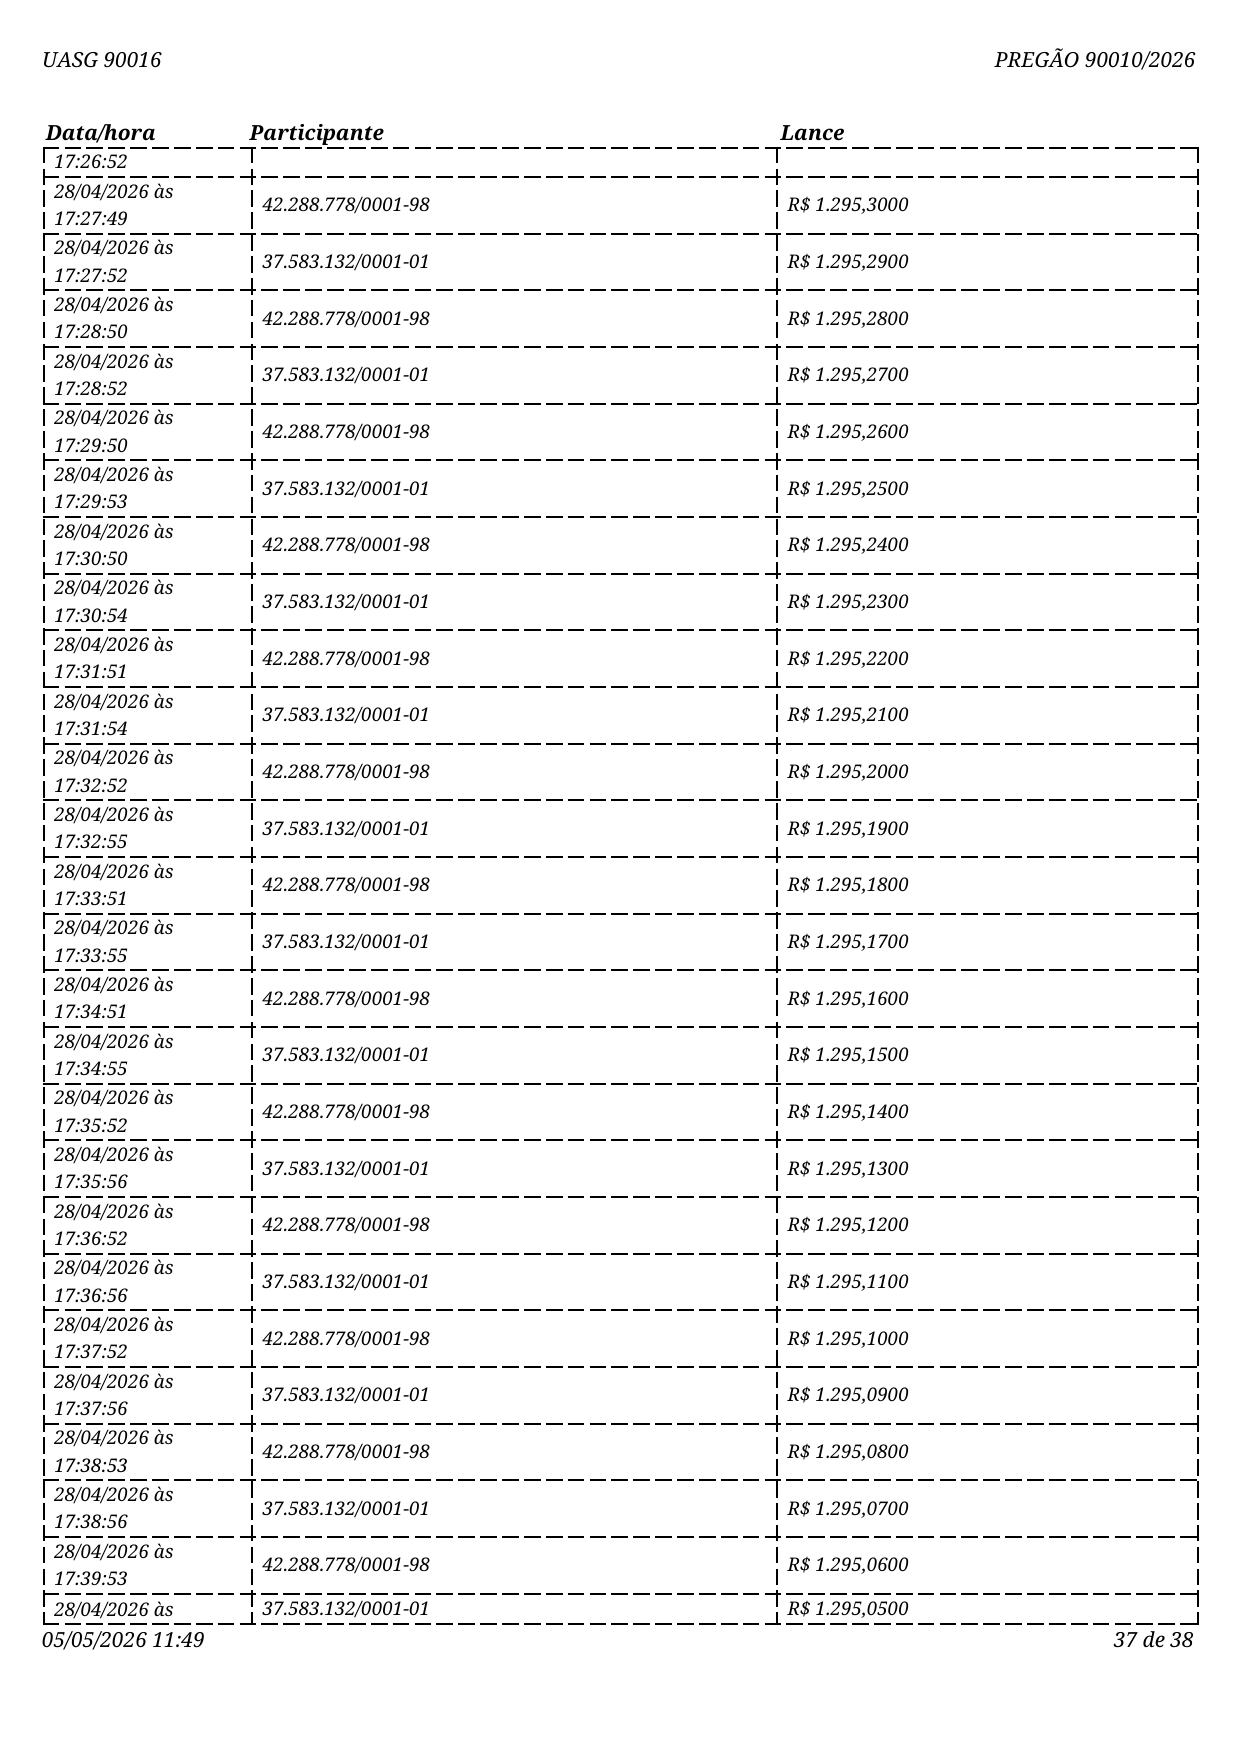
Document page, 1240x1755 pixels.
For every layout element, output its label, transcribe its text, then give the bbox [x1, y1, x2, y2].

table_cell 28/04/2026 às 17:28:50 [44, 289, 252, 346]
table_cell R$ 1.295,0800 [777, 1423, 1198, 1479]
table_cell R$ 1.295,1600 [777, 969, 1198, 1026]
table_cell R$ 1.295,1700 [777, 913, 1198, 969]
table_cell 37.583.132/0001-01 [252, 573, 777, 629]
table_cell [252, 147, 777, 176]
table_cell [777, 147, 1198, 176]
table_cell R$ 1.295,0900 [777, 1366, 1198, 1423]
table_cell 42.288.778/0001-98 [252, 403, 777, 459]
table_cell R$ 1.295,2300 [777, 573, 1198, 629]
table_cell 42.288.778/0001-98 [252, 1196, 777, 1253]
table_cell R$ 1.295,2400 [777, 516, 1198, 573]
table_cell R$ 1.295,2000 [777, 743, 1198, 799]
table_cell 42.288.778/0001-98 [252, 1536, 777, 1593]
table_cell 28/04/2026 às 17:34:51 [44, 969, 252, 1026]
table_cell 42.288.778/0001-98 [252, 289, 777, 346]
table_cell 42.288.778/0001-98 [252, 516, 777, 573]
table_cell R$ 1.295,1900 [777, 799, 1198, 856]
table_cell R$ 1.295,2200 [777, 629, 1198, 686]
table_cell 28/04/2026 às 17:39:53 [44, 1536, 252, 1593]
table_cell 37.583.132/0001-01 [252, 1479, 777, 1536]
table_cell 28/04/2026 às 17:31:51 [44, 629, 252, 686]
table_cell 28/04/2026 às 17:35:52 [44, 1083, 252, 1139]
table_cell 28/04/2026 às 17:31:54 [44, 686, 252, 743]
table_cell 42.288.778/0001-98 [252, 1423, 777, 1479]
table_cell 28/04/2026 às 17:37:56 [44, 1366, 252, 1423]
table_cell 42.288.778/0001-98 [252, 743, 777, 799]
table_cell 37.583.132/0001-01 [252, 913, 777, 969]
table_cell 28/04/2026 às 17:28:52 [44, 346, 252, 403]
table_cell 28/04/2026 às 17:33:51 [44, 856, 252, 913]
table_cell R$ 1.295,3000 [777, 176, 1198, 233]
table_cell R$ 1.295,0600 [777, 1536, 1198, 1593]
table_cell 37.583.132/0001-01 [252, 799, 777, 856]
table_cell 42.288.778/0001-98 [252, 1309, 777, 1366]
table_cell 28/04/2026 às 17:38:53 [44, 1423, 252, 1479]
table_cell 28/04/2026 às 17:27:52 [44, 233, 252, 289]
table_cell 28/04/2026 às 17:27:49 [44, 176, 252, 233]
table_cell R$ 1.295,1400 [777, 1083, 1198, 1139]
table_cell 37.583.132/0001-01 [252, 233, 777, 289]
table_cell 42.288.778/0001-98 [252, 629, 777, 686]
table_cell 42.288.778/0001-98 [252, 176, 777, 233]
table_cell 28/04/2026 às 17:36:52 [44, 1196, 252, 1253]
table_cell 28/04/2026 às 17:32:55 [44, 799, 252, 856]
table_cell R$ 1.295,2600 [777, 403, 1198, 459]
table_cell 28/04/2026 às 17:32:52 [44, 743, 252, 799]
table_cell 42.288.778/0001-98 [252, 969, 777, 1026]
table_cell 37.583.132/0001-01 [252, 459, 777, 516]
table_cell 28/04/2026 às 17:34:55 [44, 1026, 252, 1083]
table_cell R$ 1.295,2500 [777, 459, 1198, 516]
table_cell R$ 1.295,2700 [777, 346, 1198, 403]
table_cell 28/04/2026 às 17:30:50 [44, 516, 252, 573]
table_cell 28/04/2026 às 17:35:56 [44, 1139, 252, 1196]
table_cell 37.583.132/0001-01 [252, 1366, 777, 1423]
table_cell 37.583.132/0001-01 [252, 686, 777, 743]
table_cell R$ 1.295,2100 [777, 686, 1198, 743]
table_cell 28/04/2026 às 17:29:53 [44, 459, 252, 516]
table_cell 28/04/2026 às 17:30:54 [44, 573, 252, 629]
table_cell 28/04/2026 às 17:33:55 [44, 913, 252, 969]
table_cell 37.583.132/0001-01 [252, 1593, 777, 1623]
table_cell 42.288.778/0001-98 [252, 1083, 777, 1139]
table_cell R$ 1.295,1300 [777, 1139, 1198, 1196]
table_cell 37.583.132/0001-01 [252, 346, 777, 403]
table_cell 42.288.778/0001-98 [252, 856, 777, 913]
table_cell R$ 1.295,1100 [777, 1253, 1198, 1309]
table_cell 28/04/2026 às 17:36:56 [44, 1253, 252, 1309]
table_cell 17:26:52 [44, 147, 252, 176]
table_cell R$ 1.295,1200 [777, 1196, 1198, 1253]
table_cell R$ 1.295,0500 [777, 1593, 1198, 1623]
table_cell 28/04/2026 às 17:29:50 [44, 403, 252, 459]
table_cell R$ 1.295,2900 [777, 233, 1198, 289]
table_cell R$ 1.295,1000 [777, 1309, 1198, 1366]
table_cell 28/04/2026 às 17:38:56 [44, 1479, 252, 1536]
table_cell 37.583.132/0001-01 [252, 1026, 777, 1083]
table_cell 28/04/2026 às 17:37:52 [44, 1309, 252, 1366]
table_cell 37.583.132/0001-01 [252, 1139, 777, 1196]
table_cell R$ 1.295,2800 [777, 289, 1198, 346]
table_cell 28/04/2026 às [44, 1593, 252, 1623]
table_cell 37.583.132/0001-01 [252, 1253, 777, 1309]
table_cell R$ 1.295,1500 [777, 1026, 1198, 1083]
table_cell R$ 1.295,1800 [777, 856, 1198, 913]
table_cell R$ 1.295,0700 [777, 1479, 1198, 1536]
